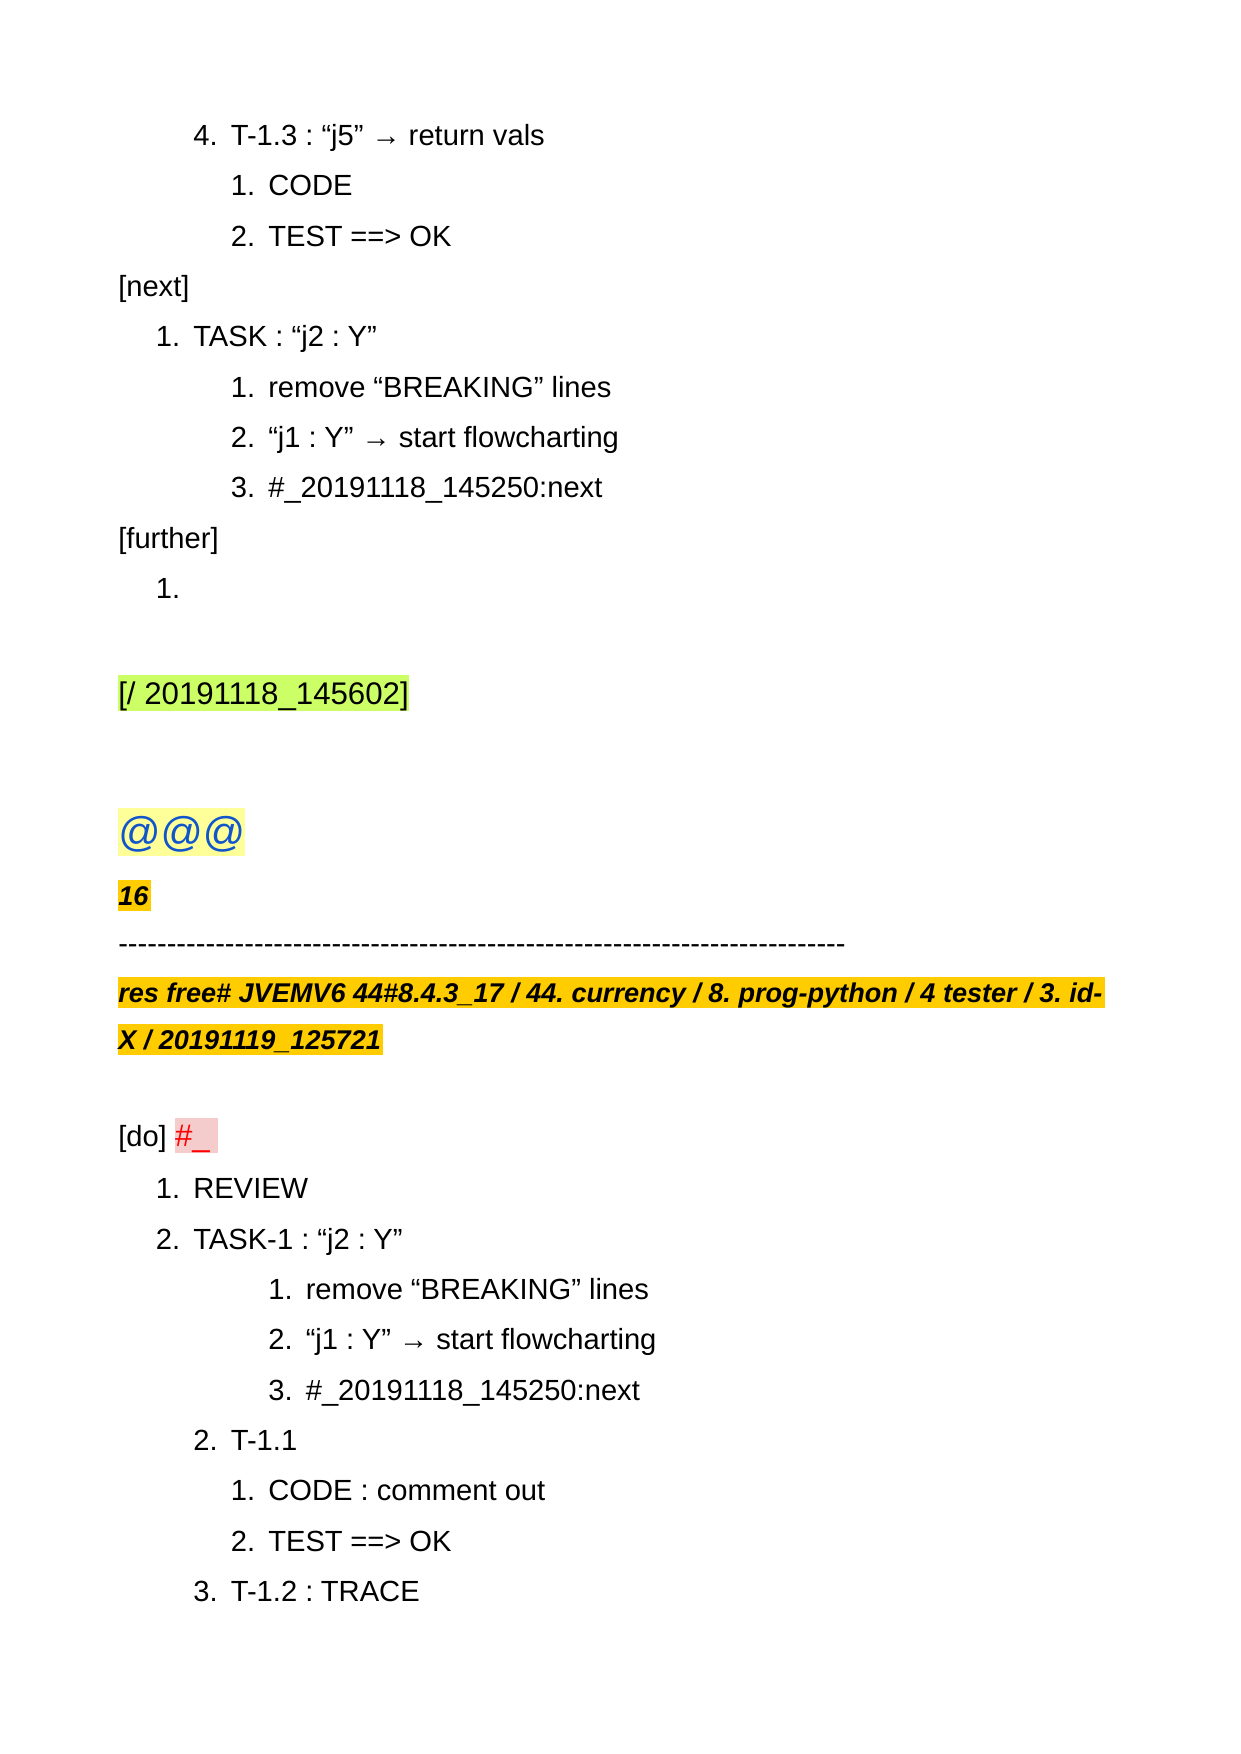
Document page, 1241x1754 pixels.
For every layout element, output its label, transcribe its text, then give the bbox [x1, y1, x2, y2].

list CODE : comment out [231, 1473, 1122, 1507]
text --------------------------------------------------------------------------- [118, 927, 1122, 960]
list TEST ==> OK [231, 1523, 1122, 1557]
text [do] #_ [118, 1117, 1122, 1153]
list TEST ==> OK [231, 219, 1122, 252]
text [further] [118, 521, 1122, 554]
text [/ 20191118_145602] [118, 621, 1122, 711]
list #_20191118_145250:next [231, 470, 1122, 504]
list T-1.2 : TRACE [193, 1574, 1122, 1607]
list REVIEW [156, 1171, 1122, 1205]
list remove “BREAKING” lines [268, 1272, 1122, 1306]
list CODE [231, 168, 1122, 202]
text [next] [118, 269, 1122, 303]
list remove “BREAKING” lines [231, 370, 1122, 403]
text 16 [118, 880, 1122, 911]
list TASK : “j2 : Y” [156, 319, 1122, 353]
list TASK-1 : “j2 : Y” [156, 1222, 1122, 1255]
list “j1 : Y” → start flowcharting [231, 420, 1122, 453]
list T-1.3 : “j5” → return vals [193, 118, 1122, 152]
list “j1 : Y” → start flowcharting [268, 1322, 1122, 1356]
text @@@ [118, 808, 1122, 856]
list T-1.1 [193, 1423, 1122, 1456]
text res free# JVEMV6 44#8.4.3_17 / 44. currency / 8. prog-python / 4 tester / 3. id-X / 20191119_125721 [118, 977, 1122, 1055]
list #_20191118_145250:next [268, 1373, 1122, 1406]
